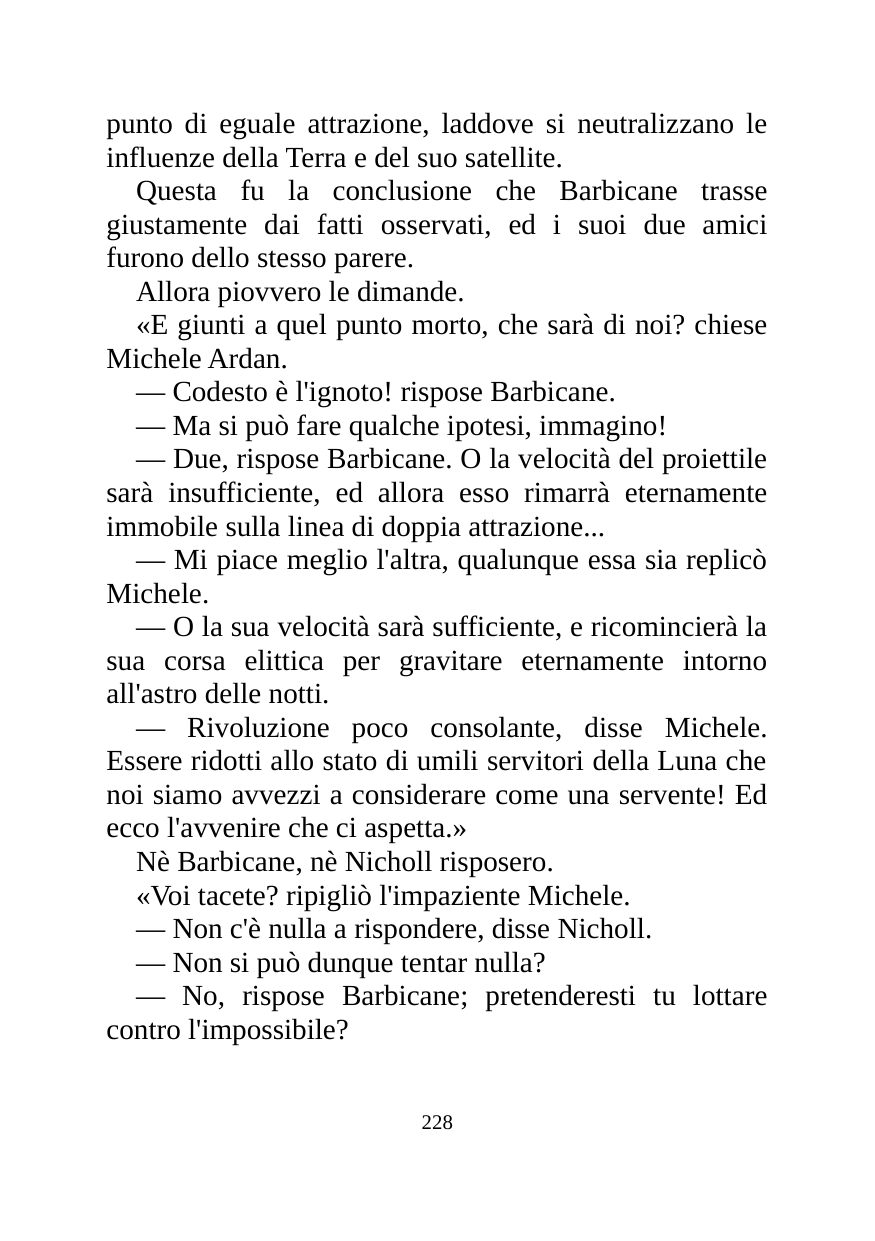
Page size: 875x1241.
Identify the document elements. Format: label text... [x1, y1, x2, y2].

text — O la sua velocità sarà sufficiente, e ricomincierà la sua corsa elittica per gravitare eternamente intorno all'astro delle notti. [106, 609, 768, 710]
text «E giunti a quel punto morto, che sarà di noi? chiese Michele Ardan. [106, 307, 768, 374]
text Nè Barbicane, nè Nicholl risposero. [106, 844, 768, 878]
text «Voi tacete? ripigliò l'impaziente Michele. [106, 878, 768, 911]
text — Rivoluzione poco consolante, disse Michele. Essere ridotti allo stato di umili servitori della Luna che noi siamo avvezzi a considerare come una servente! Ed ecco l'avvenire che ci aspetta.» [106, 710, 768, 844]
text — No, rispose Barbicane; pretenderesti tu lottare contro l'impossibile? [106, 978, 768, 1045]
text — Non c'è nulla a rispondere, disse Nicholl. [106, 911, 768, 945]
text — Mi piace meglio l'altra, qualunque essa sia replicò Michele. [106, 542, 768, 609]
text punto di eguale attrazione, laddove si neutralizzano le influenze della Terra e del suo satellite. [106, 106, 768, 173]
text — Due, rispose Barbicane. O la velocità del proiettile sarà insufficiente, ed allora esso rimarrà eternamente immobile sulla linea di doppia attrazione... [106, 442, 768, 542]
text Allora piovvero le dimande. [106, 274, 768, 307]
text — Codesto è l'ignoto! rispose Barbicane. [106, 374, 768, 408]
text Questa fu la conclusione che Barbicane trasse giustamente dai fatti osservati, ed i suoi due amici furono dello stesso parere. [106, 173, 768, 274]
text — Non si può dunque tentar nulla? [106, 945, 768, 978]
text — Ma si può fare qualche ipotesi, immagino! [106, 408, 768, 442]
